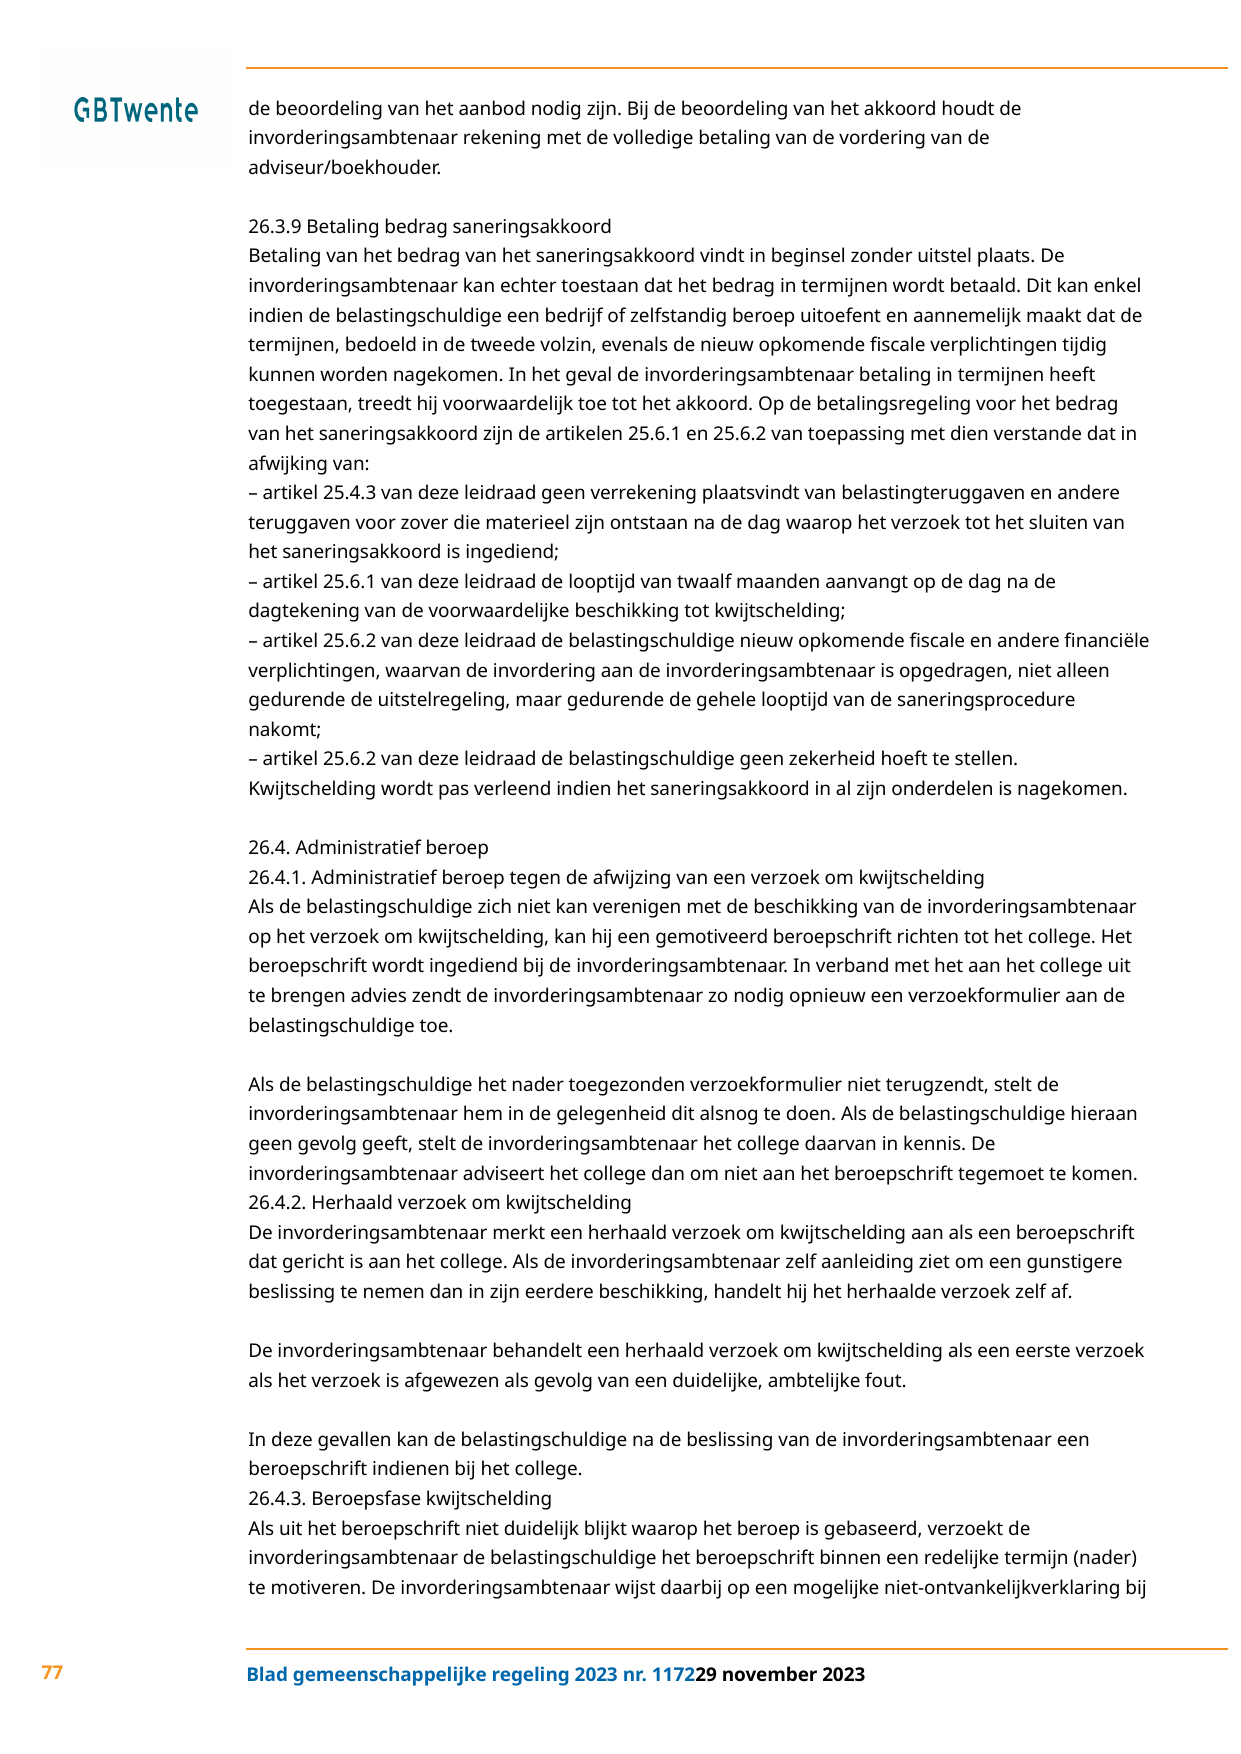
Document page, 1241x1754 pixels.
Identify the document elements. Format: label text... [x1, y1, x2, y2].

text Als de belastingschuldige zich niet kan verenigen met de beschikking van de invorderingsambtenaar op het verzoek om kwijtschelding, kan hij een gemotiveerd beroepschrift richten tot het college. Het beroepschrift wordt ingediend bij de invorderingsambtenaar. In verband met het aan het college uit te brengen advies zendt de invorderingsambtenaar zo nodig opnieuw een verzoekformulier aan de belastingschuldige toe. [248, 893, 1152, 1038]
text – artikel 25.4.3 van deze leidraad geen verrekening plaatsvindt van belastingteruggaven en andere teruggaven voor zover die materieel zijn ontstaan na de dag waarop het verzoek tot het sluiten van het saneringsakkoord is ingediend; [248, 479, 1152, 564]
text – artikel 25.6.1 van deze leidraad de looptijd van twaalf maanden aanvangt op de dag na de dagtekening van de voorwaardelijke beschikking tot kwijtschelding; [248, 568, 1152, 623]
text De invorderingsambtenaar merkt een herhaald verzoek om kwijtschelding aan als een beroepschrift dat gericht is aan het college. Als de invorderingsambtenaar zelf aanleiding ziet om een gunstigere beslissing te nemen dan in zijn eerdere beschikking, handelt hij het herhaalde verzoek zelf af. [248, 1219, 1152, 1304]
text Als uit het beroepschrift niet duidelijk blijkt waarop het beroep is gebaseerd, verzoekt de invorderingsambtenaar de belastingschuldige het beroepschrift binnen een redelijke termijn (nader) te motiveren. De invorderingsambtenaar wijst daarbij op een mogelijke niet-ontvankelijkverklaring bij [248, 1515, 1152, 1600]
text – artikel 25.6.2 van deze leidraad de belastingschuldige geen zekerheid hoeft te stellen. [248, 746, 1152, 771]
text de beoordeling van het aanbod nodig zijn. Bij de beoordeling van het akkoord houdt de invorderingsambtenaar rekening met de volledige betaling van de vordering van de adviseur/boekhouder. [248, 95, 1152, 180]
text Kwijtschelding wordt pas verleend indien het saneringsakkoord in al zijn onderdelen is nagekomen. [248, 775, 1152, 801]
text 26.3.9 Betaling bedrag saneringsakkoord [248, 213, 1152, 239]
text Als de belastingschuldige het nader toegezonden verzoekformulier niet terugzendt, stelt de invorderingsambtenaar hem in de gelegenheid dit alsnog te doen. Als de belastingschuldige hieraan geen gevolg geeft, stelt de invorderingsambtenaar het college daarvan in kennis. De invorderingsambtenaar adviseert het college dan om niet aan het beroepschrift tegemoet te komen. [248, 1071, 1152, 1186]
text De invorderingsambtenaar behandelt een herhaald verzoek om kwijtschelding als een eerste verzoek als het verzoek is afgewezen als gevolg van een duidelijke, ambtelijke fout. [248, 1337, 1152, 1393]
text In deze gevallen kan de belastingschuldige na de beslissing van de invorderingsambtenaar een beroepschrift indienen bij het college. [248, 1426, 1152, 1481]
text 26.4.3. Beroepsfase kwijtschelding [248, 1485, 1152, 1511]
text 26.4.1. Administratief beroep tegen de afwijzing van een verzoek om kwijtschelding [248, 864, 1152, 890]
text 26.4.2. Herhaald verzoek om kwijtschelding [248, 1189, 1152, 1215]
text Betaling van het bedrag van het saneringsakkoord vindt in beginsel zonder uitstel plaats. De invorderingsambtenaar kan echter toestaan dat het bedrag in termijnen wordt betaald. Dit kan enkel indien de belastingschuldige een bedrijf of zelfstandig beroep uitoefent en aannemelijk maakt dat de termijnen, bedoeld in de tweede volzin, evenals de nieuw opkomende fiscale verplichtingen tijdig kunnen worden nagekomen. In het geval de invorderingsambtenaar betaling in termijnen heeft toegestaan, treedt hij voorwaardelijk toe tot het akkoord. Op de betalingsregeling voor het bedrag van het saneringsakkoord zijn de artikelen 25.6.1 en 25.6.2 van toepassing met dien verstande dat in afwijking van: [248, 243, 1152, 476]
text 26.4. Administratief beroep [248, 834, 1152, 860]
picture [41, 47, 231, 172]
text – artikel 25.6.2 van deze leidraad de belastingschuldige nieuw opkomende fiscale en andere financiële verplichtingen, waarvan de invordering aan de invorderingsambtenaar is opgedragen, niet alleen gedurende de uitstelregeling, maar gedurende de gehele looptijd van de saneringsprocedure nakomt; [248, 627, 1152, 742]
